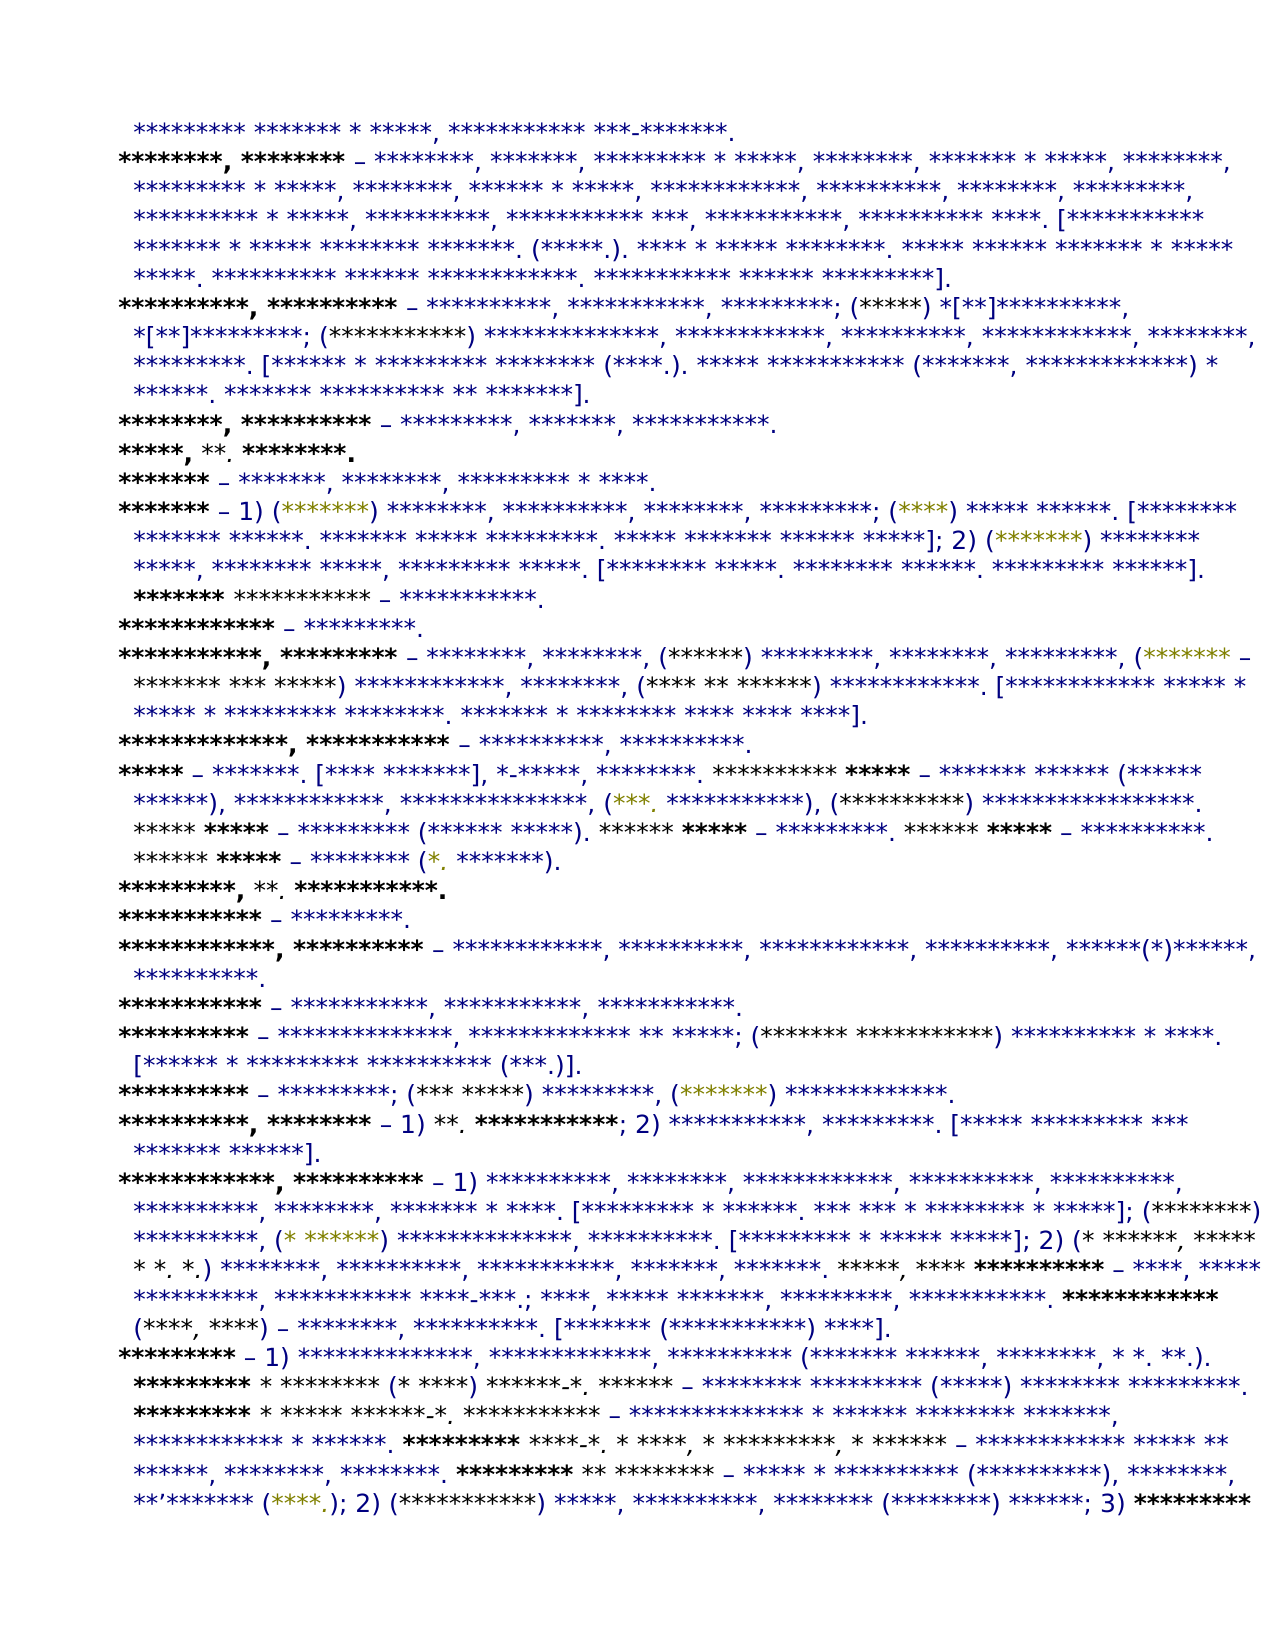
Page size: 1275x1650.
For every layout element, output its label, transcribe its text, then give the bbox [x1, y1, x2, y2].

text ********* ******* * *****, *********** ***-*******. [118, 118, 1275, 147]
text ******* – 1) (*******) ********, **********, ********, *********; (****) ***** ******. [******** ******* ******. ******* ***** *********. ***** ******* ****** *****]; 2) (*******) ******** *****, ******** *****, ********* *****. [******** *****. ******** ******. ********* ******]. ******* *********** – ***********. [118, 497, 1275, 614]
text *****, **. ********. [118, 439, 1275, 468]
text *********, **. ***********. [118, 876, 1275, 906]
text *********** – *********. [118, 906, 1275, 935]
text ********, ********** – *********, *******, ***********. [118, 410, 1275, 439]
text ******* – *******, ********, ********* * ****. [118, 468, 1275, 497]
text ***** – *******. [**** *******], *-*****, ********. ********** ***** – ******* ****** (****** ******), ************, ***************, (***. ***********), (**********) *****************. ***** ***** – ********* (****** *****). ****** ***** – *********. ****** ***** – **********. ****** ***** – ******** (*. *******). [118, 760, 1275, 876]
text **********, ******** – 1) **. ***********; 2) ***********, *********. [***** ********* *** ******* ******]. [118, 1110, 1275, 1168]
text ********, ******** – ********, *******, ********* * *****, ********, ******* * *****, ********, ********* * *****, ********, ****** * *****, ************, **********, ********, *********, ********** * *****, **********, *********** ***, ***********, ********** ****. [*********** ******* * ***** ******** *******. (*****.). **** * ***** ********. ***** ****** ******* * ***** *****. ********** ****** ************. *********** ****** *********]. [118, 147, 1275, 293]
text *************, *********** – **********, **********. [118, 731, 1275, 760]
text ***********, ********* – ********, ********, (******) *********, ********, *********, (******* – ******* *** *****) ************, ********, (**** ** ******) ************. [************ ***** * ***** * ********* ********. ******* * ******** **** **** ****]. [118, 643, 1275, 731]
text ************ – *********. [118, 614, 1275, 643]
text ************, ********** – ************, **********, ************, **********, ******(*)******, **********. [118, 935, 1275, 993]
text ********** – **************, ************* ** *****; (******* ***********) ********** * ****. [****** * ********* ********** (***.)]. [118, 1022, 1275, 1081]
text *********** – ***********, ***********, ***********. [118, 993, 1275, 1022]
text ********* – 1) **************, *************, ********** (******* ******, ********, * *. **.). ********* * ******** (* ****) ******-*. ****** – ******** ********* (*****) ******** *********. ********* * ***** ******-*. *********** – ************** * ****** ******** *******, ************ * ******. ********* ****-*. * ****, * *********, * ****** – ************ ***** ** ******, ********, ********. ********* ** ******** – ***** * ********** (**********), ********, **’******* (****.); 2) (***********) *****, **********, ******** (********) ******; 3) ********* [118, 1343, 1275, 1518]
text ********** – *********; (*** *****) *********, (*******) *************. [118, 1081, 1275, 1110]
text ************, ********** – 1) **********, ********, ************, **********, **********, **********, ********, ******* * ****. [********* * ******. *** *** * ******** * *****]; (********) **********, (* ******) **************, **********. [********* * ***** *****]; 2) (* ******, ***** * *. *.) ********, **********, ***********, *******, *******. *****, **** ********** – ****, ***** **********, *********** ****-***.; ****, ***** *******, *********, ***********. ************ (****, ****) – ********, **********. [******* (***********) ****]. [118, 1168, 1275, 1343]
text **********, ********** – **********, ***********, *********; (*****) *[**]**********, *[**]*********; (***********) **************, ************, **********, ************, ********, *********. [****** * ********* ******** (****.). ***** *********** (*******, *************) * ******. ******* ********** ** *******]. [118, 293, 1275, 410]
